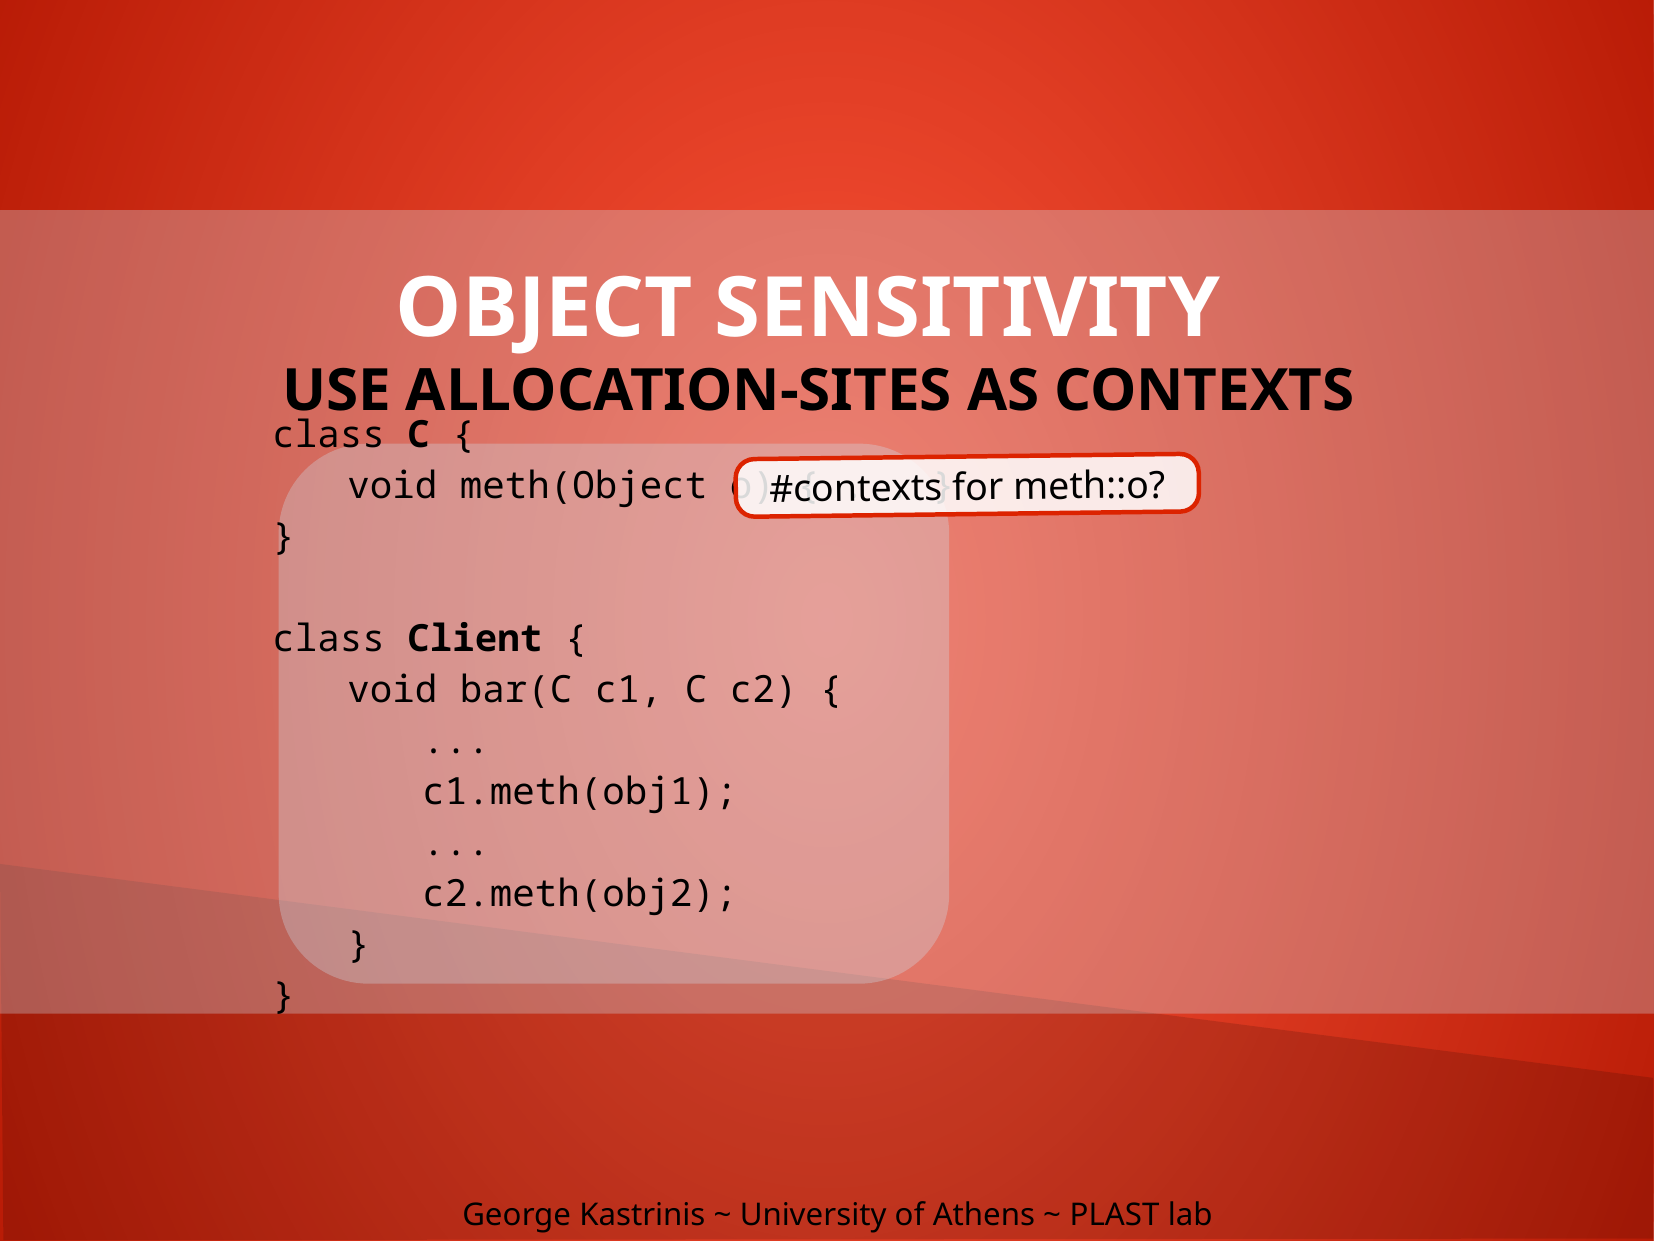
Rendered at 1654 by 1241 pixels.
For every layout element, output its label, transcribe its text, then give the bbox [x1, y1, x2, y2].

text_box class C { void meth(Object o) { ... } } class Client { void bar(C c1, C c2) { ... c1.meth(obj1); ... c2.meth(obj2); } } [278, 443, 950, 984]
text_box OBJECT SENSITIVITY [381, 240, 1273, 340]
text_box [0, 210, 1654, 1014]
text_box George Kastrinis ~ University of Athens ~ PLAST lab [447, 1185, 1207, 1236]
text_box #contexts for meth::o? [735, 453, 1199, 517]
text_box USE ALLOCATION-SITES AS CONTEXTS [267, 340, 1387, 431]
